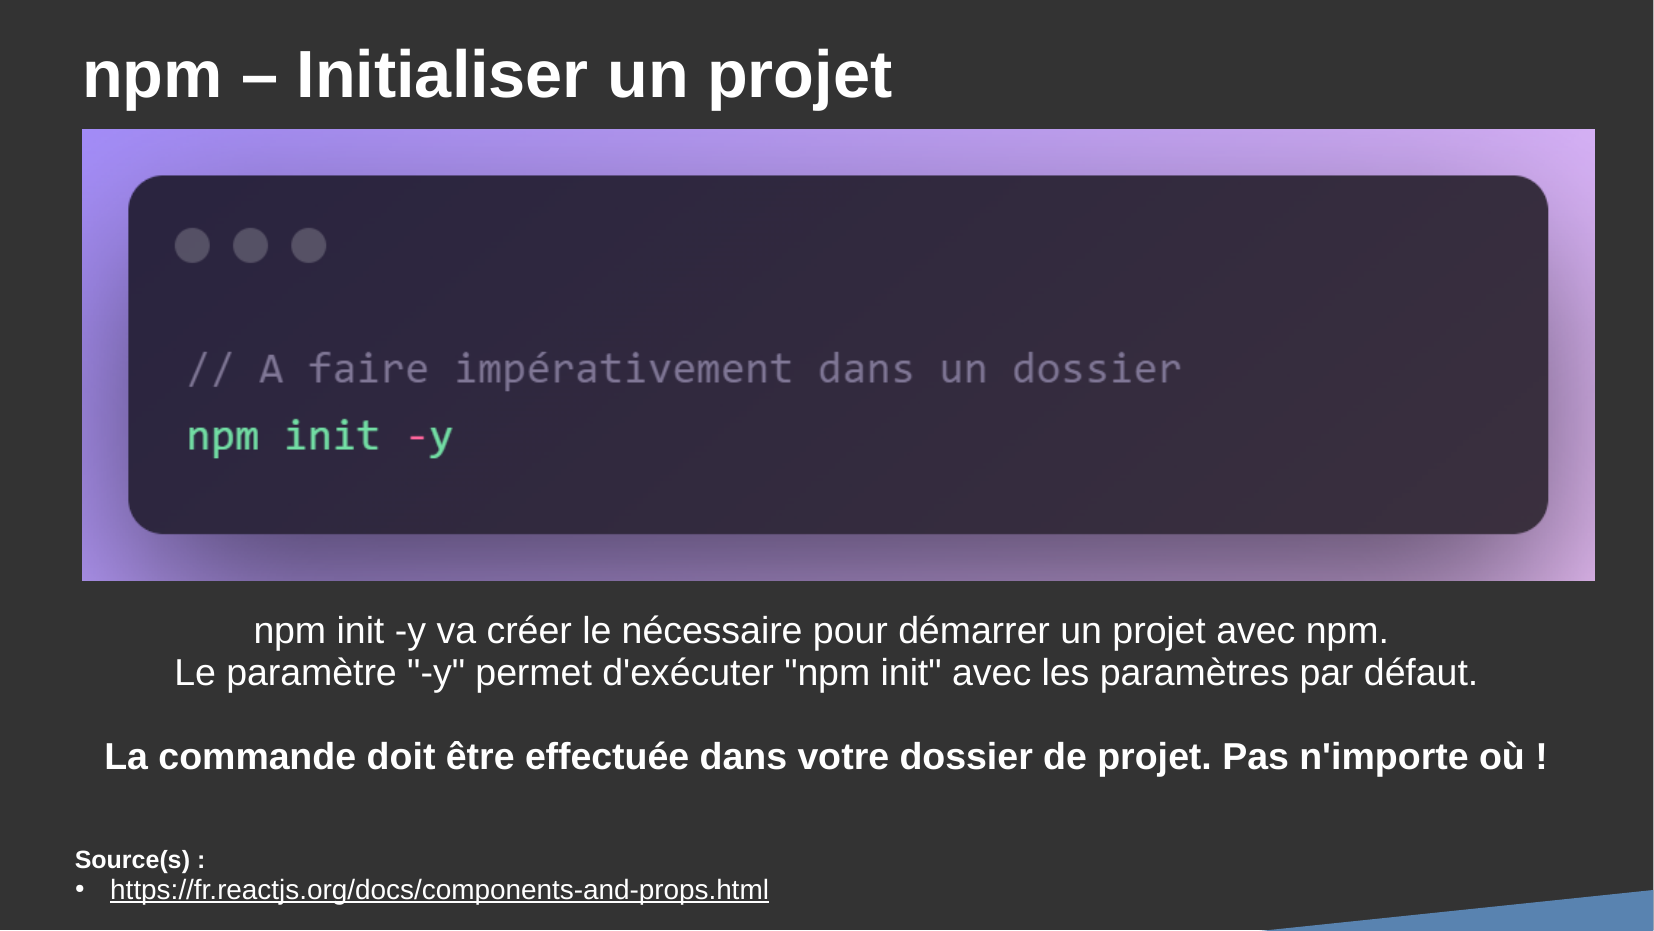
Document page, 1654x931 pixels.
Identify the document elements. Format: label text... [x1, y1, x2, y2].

title npm – Initialiser un projet [82, 37, 898, 112]
text_box npm init -y va créer le nécessaire pour démarrer un projet avec npm. Le paramètre "-y" permet d'exécuter "npm init" avec les paramètres par défaut. La commande doit être effectuée dans votre dossier de projet. Pas n'importe où ! [67, 602, 1586, 792]
text_box Source(s) : https://fr.reactjs.org/docs/components-and-props.html [59, 838, 1546, 924]
picture [82, 129, 1595, 581]
text_box [1259, 889, 1654, 931]
